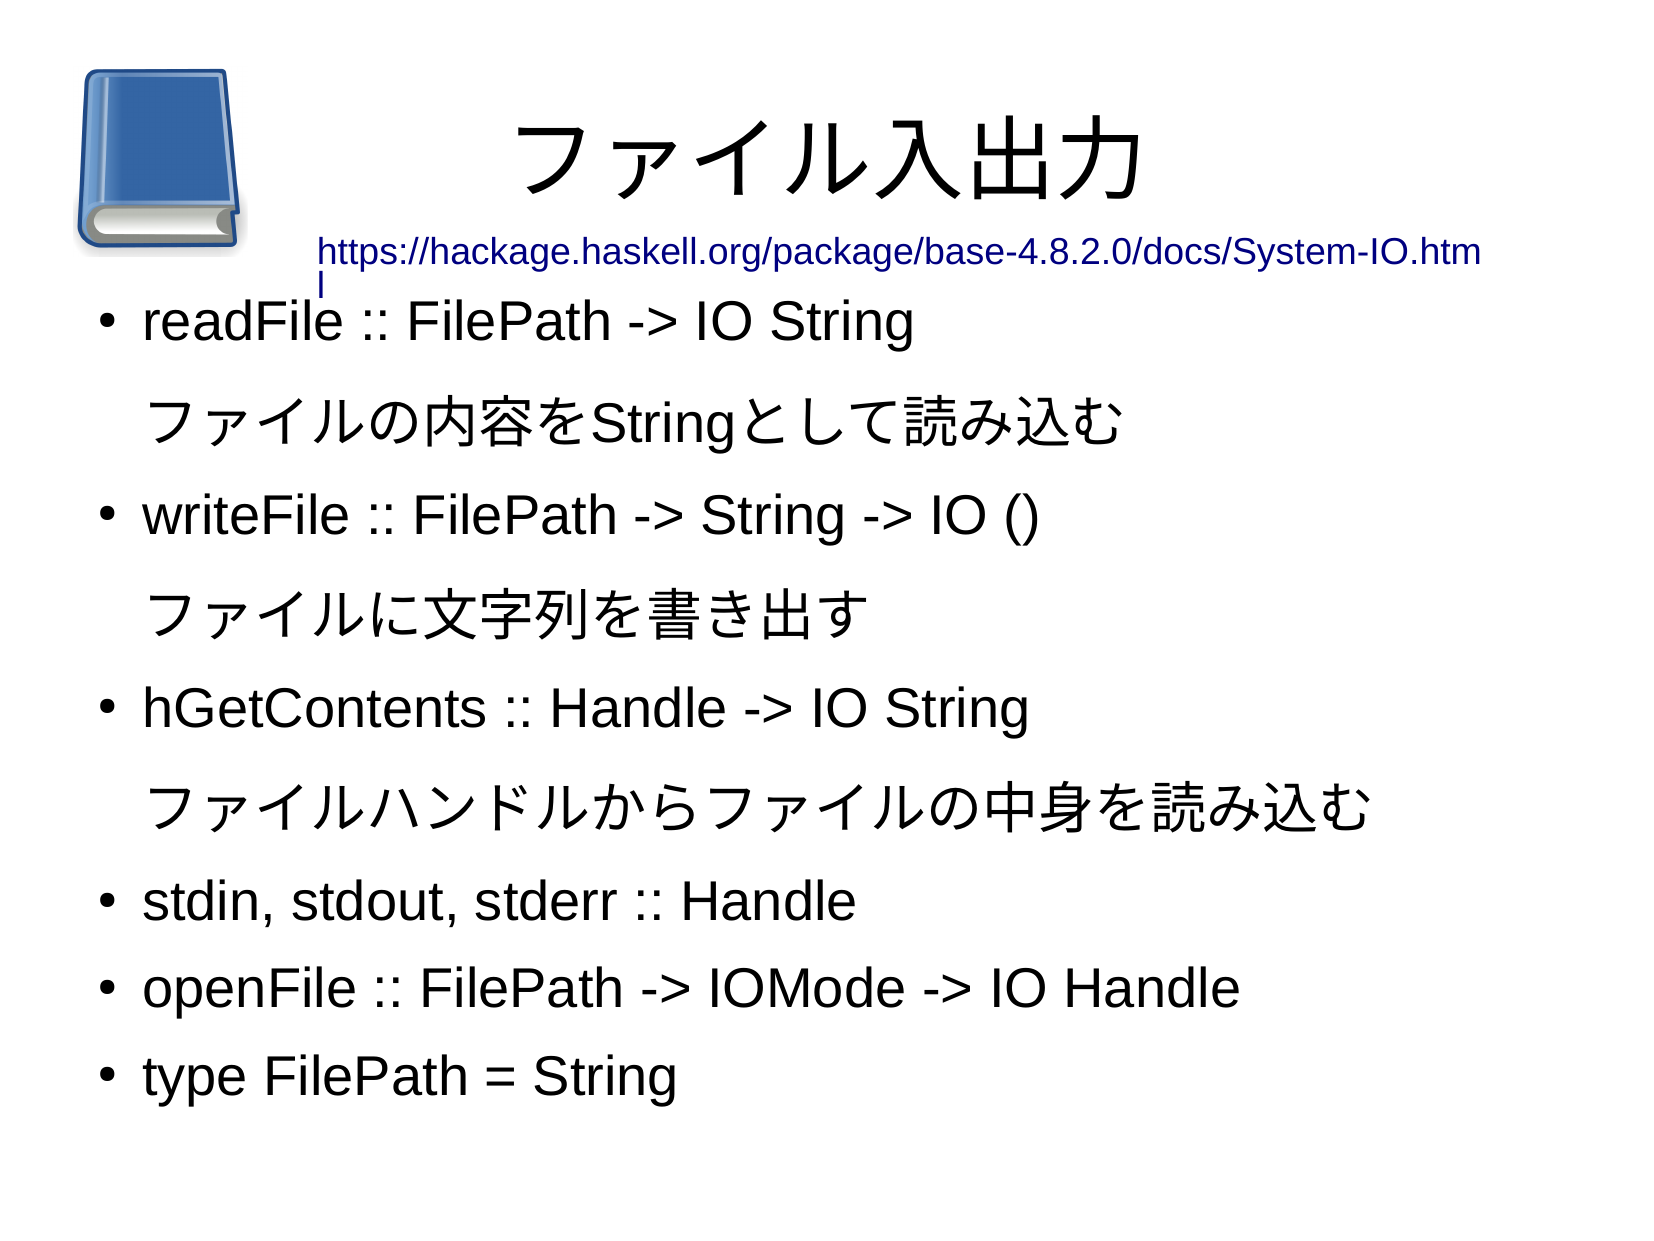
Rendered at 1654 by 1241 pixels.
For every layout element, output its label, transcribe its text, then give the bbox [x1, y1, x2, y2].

title ファイル入出力 [82, 49, 1571, 257]
text_box https://hackage.haskell.org/package/base-4.8.2.0/docs/System-IO.html [302, 222, 1506, 318]
list readFile :: FilePath -> IO String ファイルの内容をStringとして読み込む writeFile :: FilePath -> String -> IO () ファイルに文字列を書き出す hGetContents :: Handle -> IO String ファイルハンドルからファイルの中身を読み込む stdin, stdout, stderr :: Handle openFile :: FilePath -> IOMode -> IO Handle type FilePath = String [82, 290, 1571, 1111]
picture [73, 66, 248, 257]
